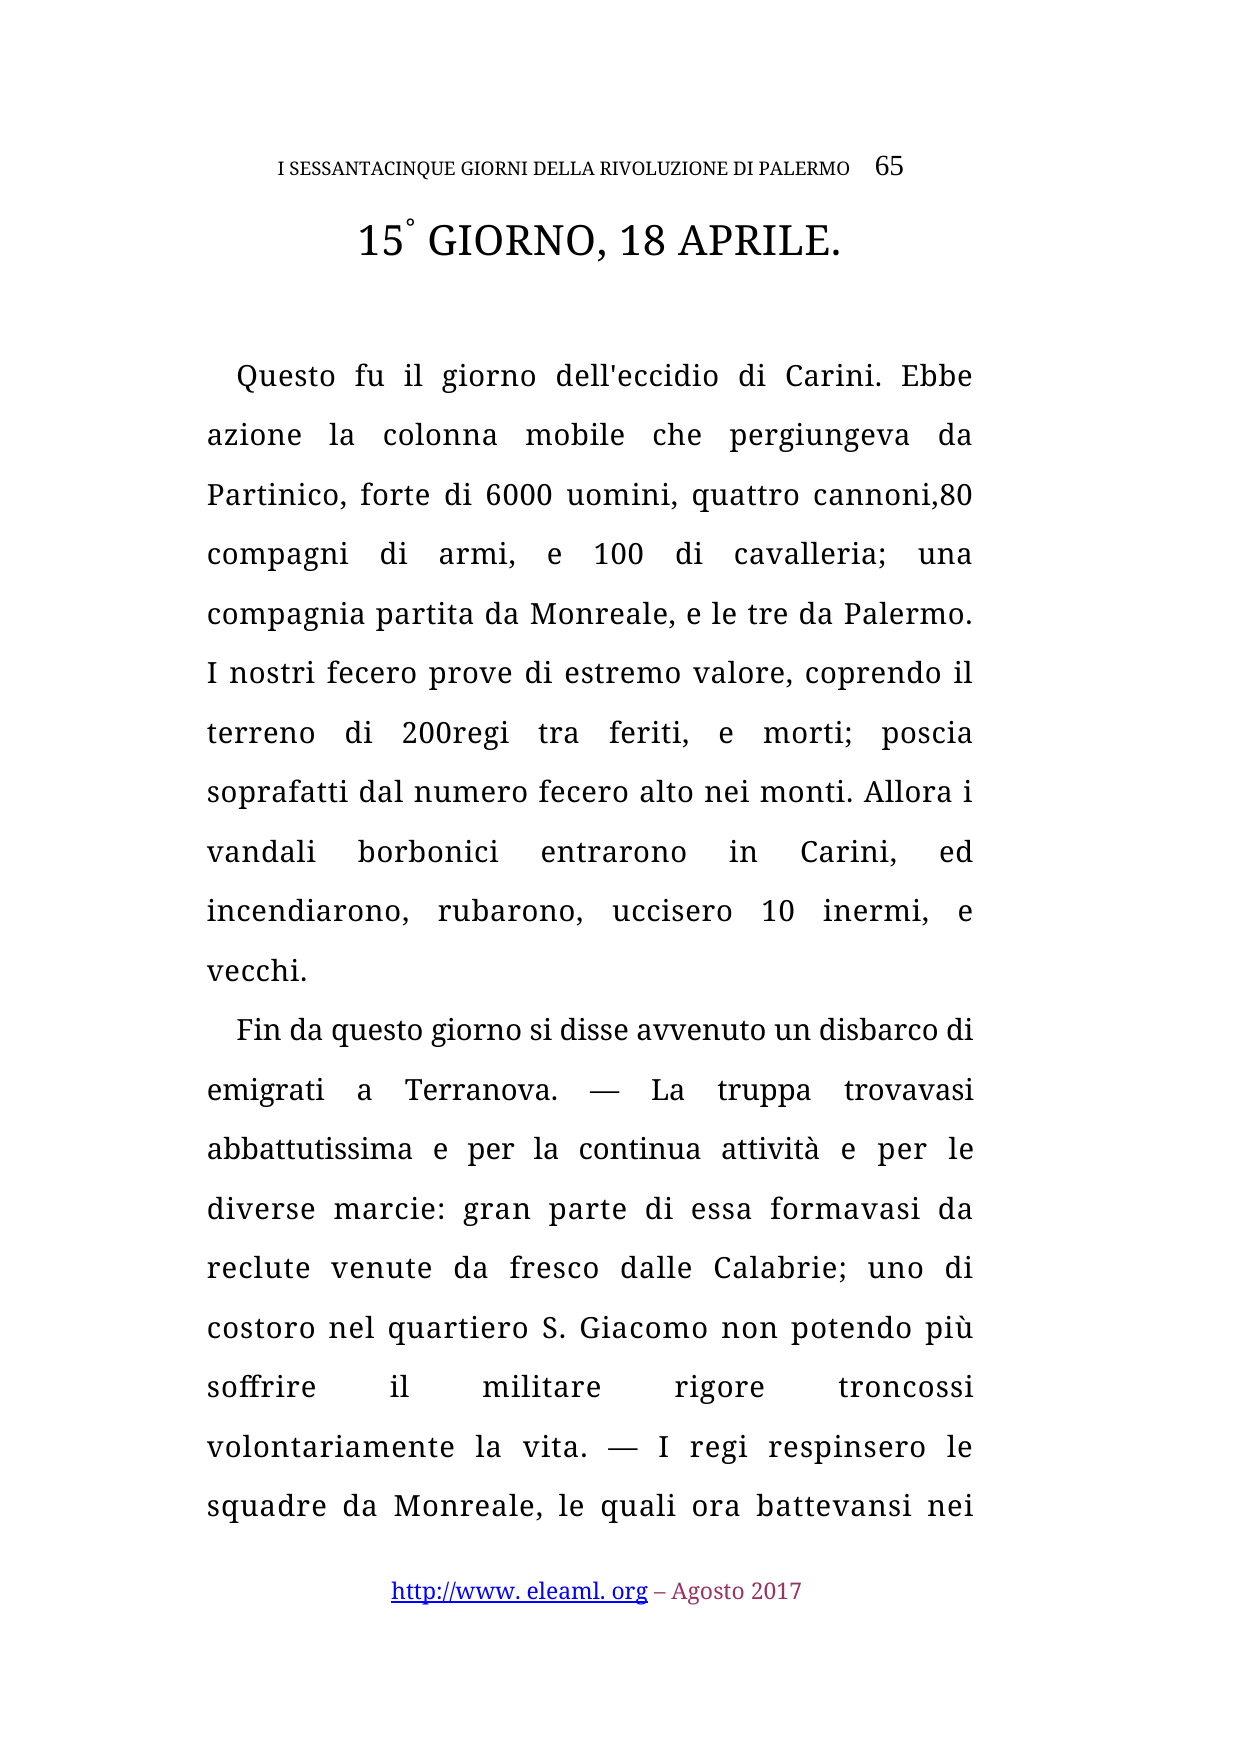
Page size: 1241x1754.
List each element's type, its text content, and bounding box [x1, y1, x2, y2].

text 15° GIORNO, 18 APRILE. [207, 211, 974, 267]
text Fin da questo giorno si disse avvenuto un disbarco di emigrati a Terranova. — La truppa trovavasi abbattutissima e per la continua attività e per le diverse marcie: gran parte di essa formavasi da reclute venute da fresco dalle Calabrie; uno di costoro nel quartiero S. Giacomo non potendo più soffrire il militare rigore troncossi volontariamente la vita. — I regi respinsero le squadre da Monreale, le quali ora battevansi nei [207, 1009, 974, 1525]
text Questo fu il giorno dell'eccidio di Carini. Ebbe azione la colonna mobile che pergiungeva da Partinico, forte di 6000 uomini, quattro cannoni,80 compagni di armi, e 100 di cavalleria; una compagnia partita da Monreale, e le tre da Palermo. I nostri fecero prove di estremo valore, coprendo il terreno di 200regi tra feriti, e morti; poscia soprafatti dal numero fecero alto nei monti. Allora i vandali borbonici entrarono in Carini, ed incendiarono, rubarono, uccisero 10 inermi, e vecchi. [207, 355, 974, 990]
